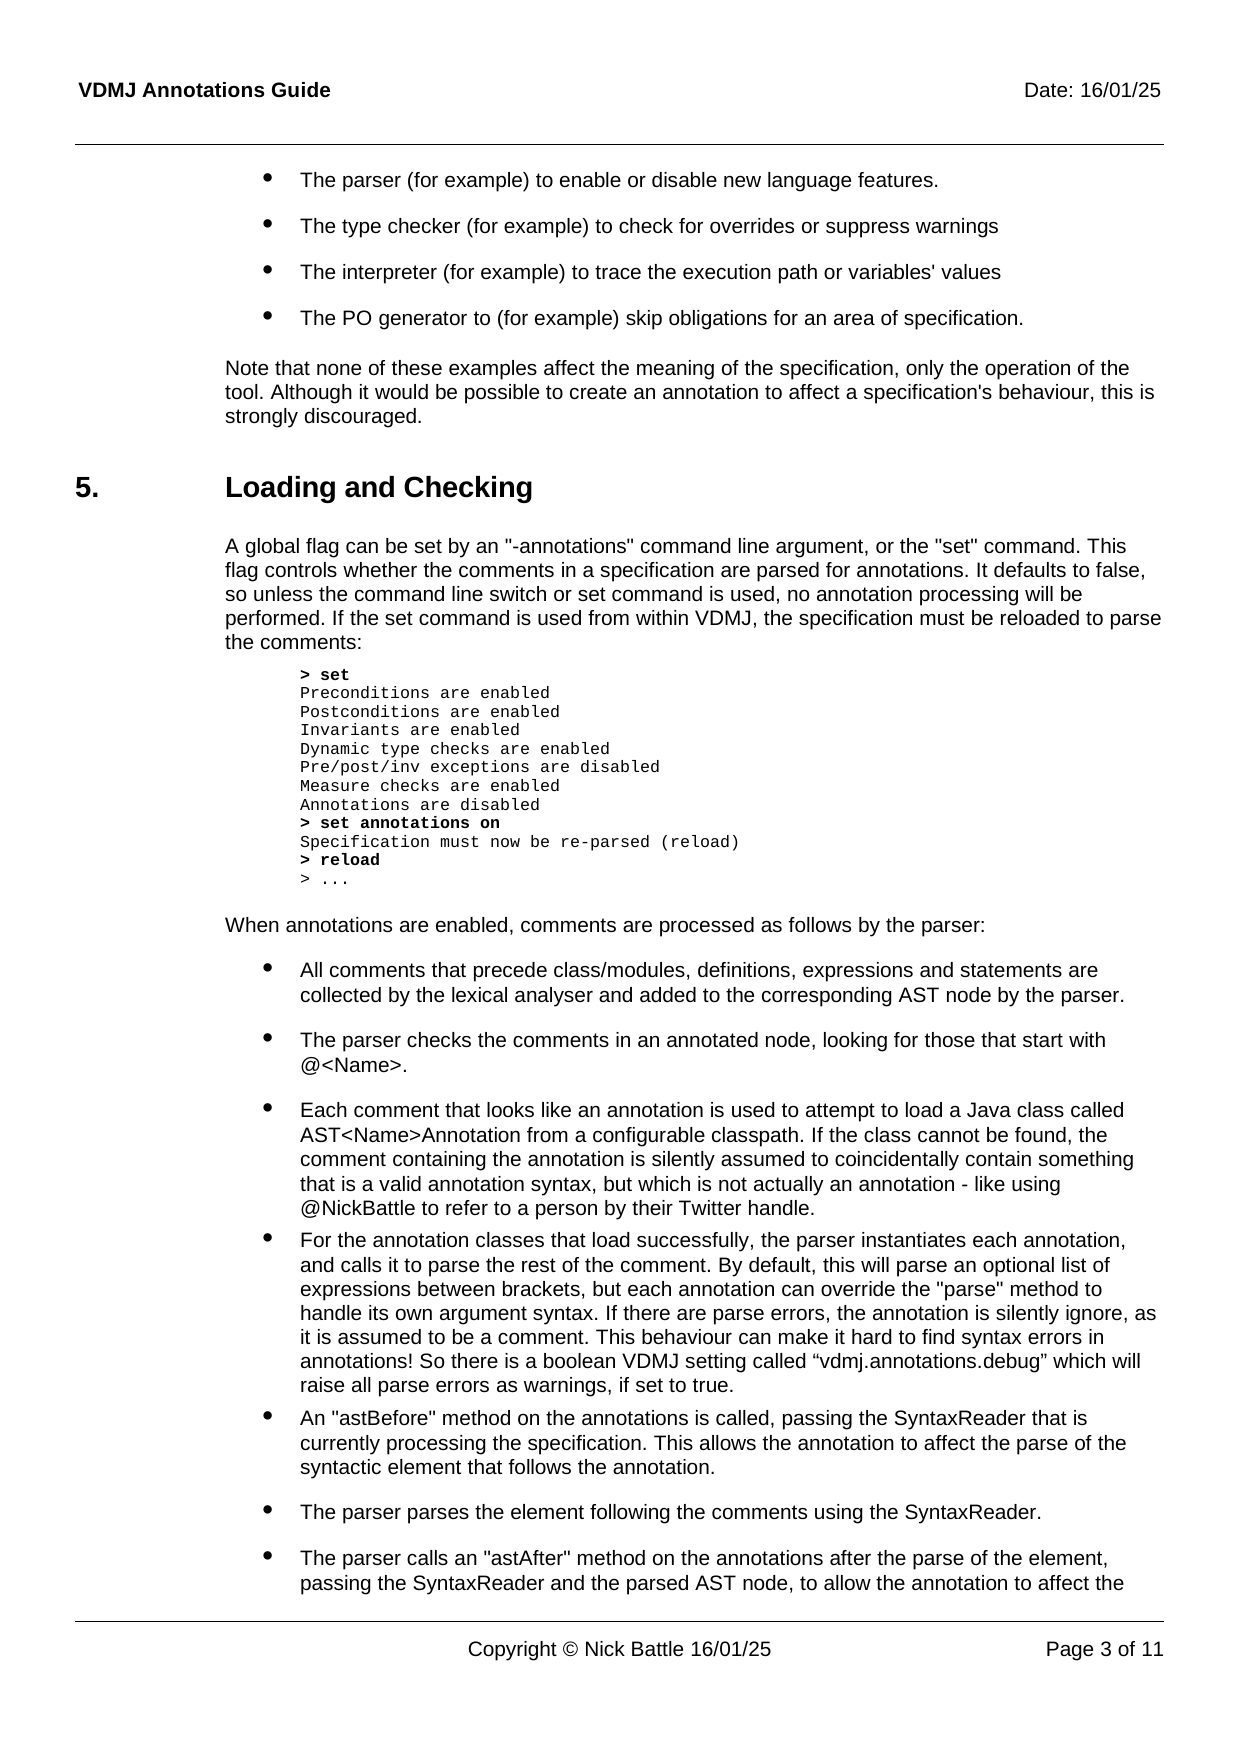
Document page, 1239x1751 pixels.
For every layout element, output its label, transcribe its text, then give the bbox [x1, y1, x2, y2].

text Measure checks are enabled [300, 778, 1164, 796]
list The parser checks the comments in an annotated node, looking for those that start with @<Name>. [262, 1020, 1164, 1077]
text Annotations are disabled [300, 796, 1164, 815]
list The type checker (for example) to check for overrides or suppress warnings [262, 206, 1164, 239]
text When annotations are enabled, comments are processed as follows by the parser: [225, 913, 1164, 937]
text Specification must now be re-parsed (reload) [300, 833, 1164, 852]
list The parser (for example) to enable or disable new language features. [262, 160, 1164, 193]
text > ... [300, 871, 1164, 889]
text > set annotations on [300, 815, 1164, 833]
text > reload [300, 852, 1164, 871]
text Dynamic type checks are enabled [300, 741, 1164, 759]
text Pre/post/inv exceptions are disabled [300, 759, 1164, 778]
list All comments that precede class/modules, definitions, expressions and statements are collected by the lexical analyser and added to the corresponding AST node by the parser. [262, 949, 1164, 1007]
list The parser calls an "astAfter" method on the annotations after the parse of the element, passing the SyntaxReader and the parsed AST node, to allow the annotation to affect the [262, 1538, 1164, 1595]
text Note that none of these examples affect the meaning of the specification, only the operation of the tool. Although it would be possible to create an annotation to affect a specification's behaviour, this is strongly discouraged. [225, 356, 1164, 428]
list For the annotation classes that load successfully, the parser instantiates each annotation, and calls it to parse the rest of the comment. By default, this will parse an optional list of expressions between brackets, but each annotation can override the "parse" method to handle its own argument syntax. If there are parse errors, the annotation is silently ignore, as it is assumed to be a comment. This behaviour can make it hard to find syntax errors in annotations! So there is a boolean VDMJ setting called “vdmj.annotations.debug” which will raise all parse errors as warnings, if set to true. [262, 1219, 1164, 1397]
text A global flag can be set by an "-annotations" command line argument, or the "set" command. This flag controls whether the comments in a specification are parsed for annotations. It defaults to false, so unless the command line switch or set command is used, no annotation processing will be performed. If the set command is used from within VDMJ, the specification must be reloaded to parse the comments: [225, 534, 1164, 654]
list The interpreter (for example) to trace the execution path or variables' values [262, 252, 1164, 285]
list An "astBefore" method on the annotations is called, passing the SyntaxReader that is currently processing the specification. This allows the annotation to affect the parse of the syntactic element that follows the annotation. [262, 1397, 1164, 1479]
list Each comment that looks like an annotation is used to attempt to load a Java class called AST<Name>Annotation from a configurable classpath. If the class cannot be found, the comment containing the annotation is silently assumed to coincidentally contain something that is a valid annotation syntax, but which is not actually an annotation - like using @NickBattle to refer to a person by their Twitter handle. [262, 1090, 1164, 1219]
text Preconditions are enabled [300, 685, 1164, 704]
list The parser parses the element following the comments using the SyntaxReader. [262, 1492, 1164, 1525]
text > set [300, 667, 1164, 685]
subtitle Loading and Checking [75, 470, 1164, 504]
text Postconditions are enabled [300, 704, 1164, 722]
list The PO generator to (for example) skip obligations for an area of specification. [262, 298, 1164, 331]
text Invariants are enabled [300, 722, 1164, 741]
